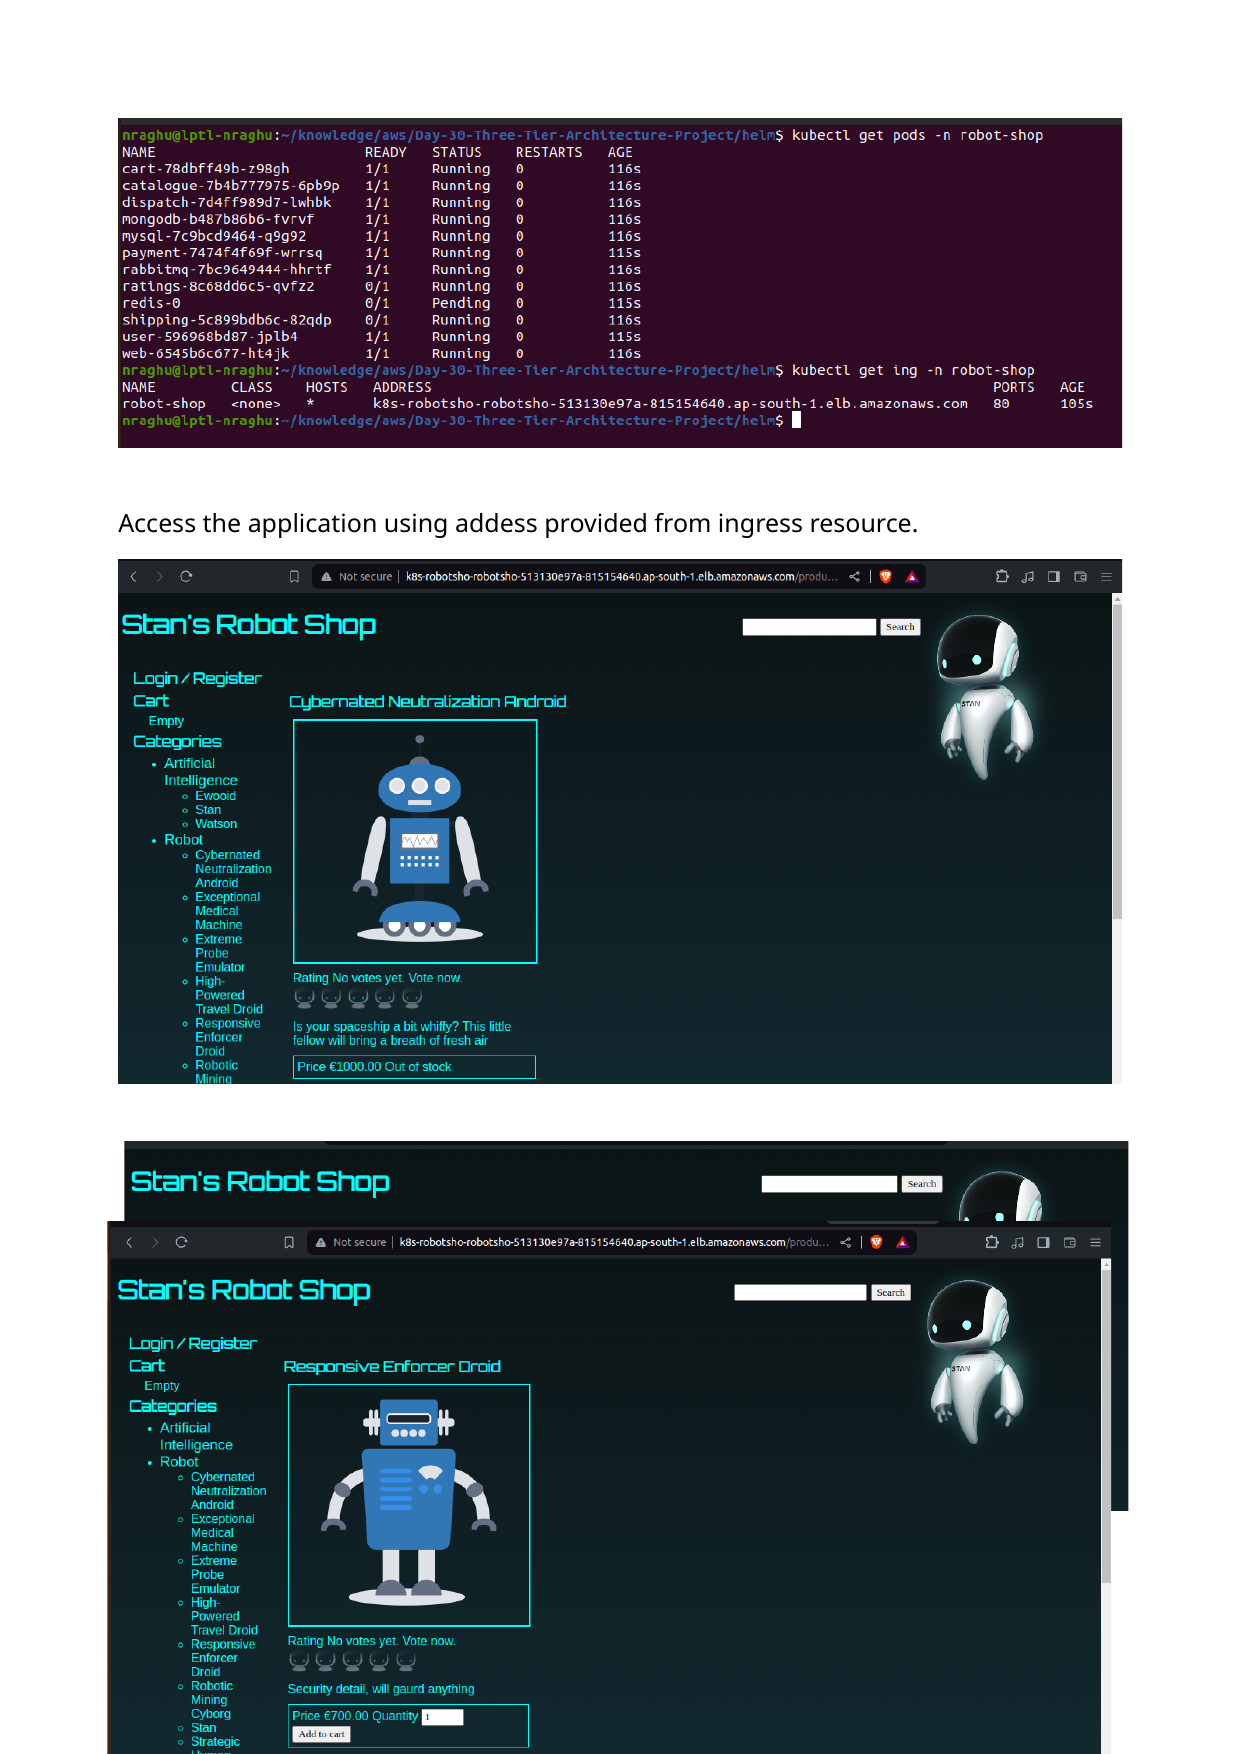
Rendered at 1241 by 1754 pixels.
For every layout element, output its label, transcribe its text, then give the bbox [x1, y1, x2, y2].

picture [118, 559, 1123, 1084]
picture [107, 1141, 1129, 1754]
picture [118, 118, 1123, 448]
text Access the application using addess provided from ingress resource. [118, 506, 1122, 540]
